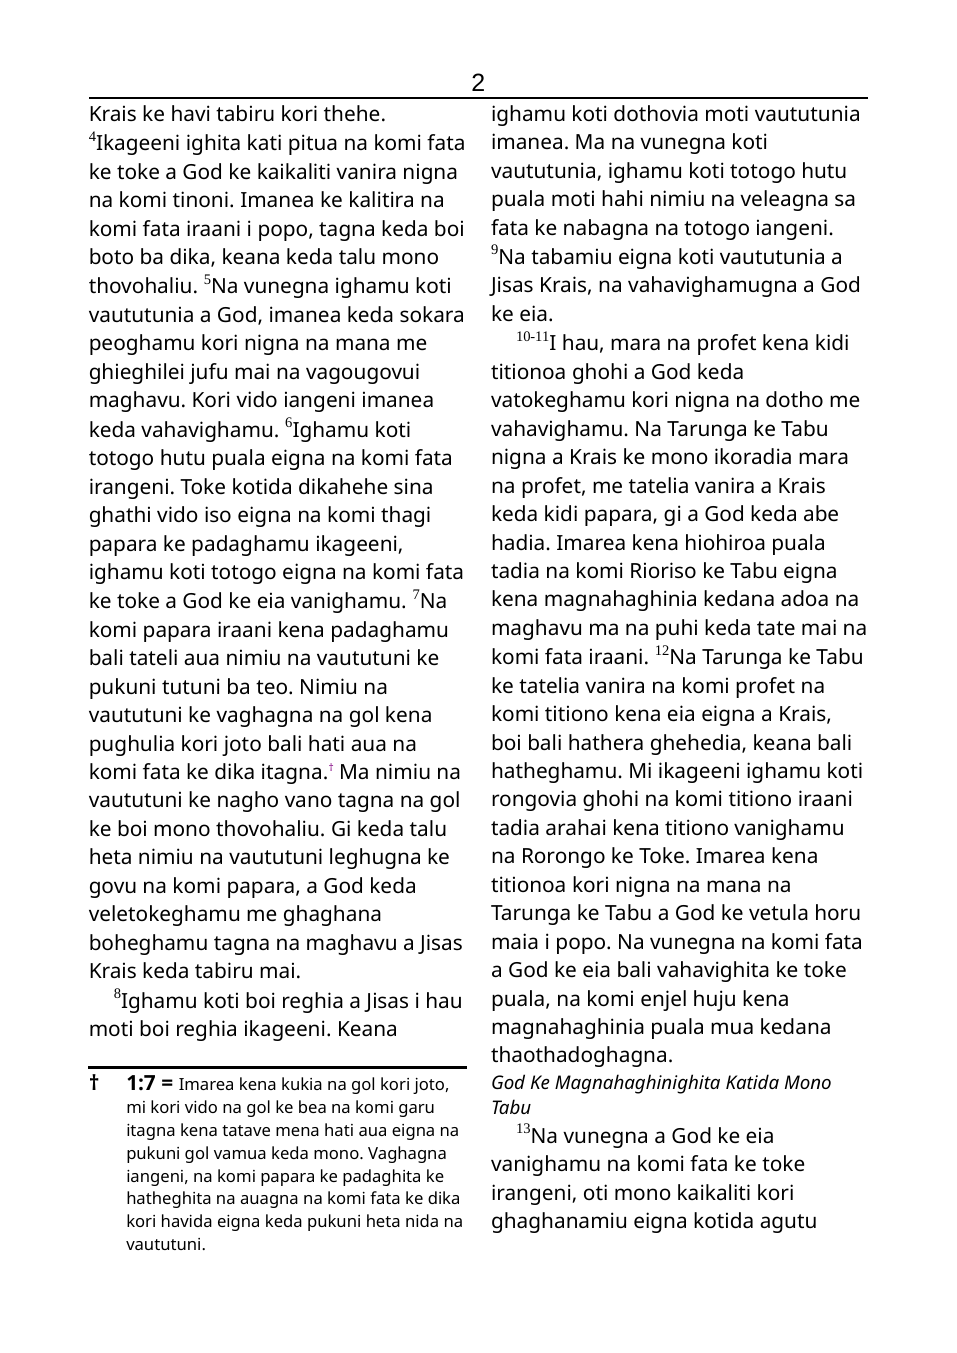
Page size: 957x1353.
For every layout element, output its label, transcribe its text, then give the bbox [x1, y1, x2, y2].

text 13Na vunegna a God ke eia vanighamu na komi fata ke toke irangeni, oti mono kaikaliti kori ghaghanamiu eigna kotida agutu [491, 1120, 868, 1235]
text Krais ke havi tabiru kori thehe. 4Ikageeni ighita kati pitua na komi fata ke toke a God ke kaikaliti vanira nigna na komi tinoni. Imanea ke kalitira na komi fata iraani i popo, tagna keda boi boto ba dika, keana keda talu mono thovohaliu. 5Na vunegna ighamu koti vaututunia a God, imanea keda sokara peoghamu kori nigna na mana me ghieghilei jufu mai na vagougovui maghavu. Kori vido iangeni imanea keda vahavighamu. 6Ighamu koti totogo hutu puala eigna na komi fata irangeni. Toke kotida dikahehe sina ghathi vido iso eigna na komi thagi papara ke padaghamu ikageeni, ighamu koti totogo eigna na komi fata ke toke a God ke eia vanighamu. 7Na komi papara iraani kena padaghamu bali tateli aua nimiu na vaututuni ke pukuni tutuni ba teo. Nimiu na vaututuni ke vaghagna na gol kena pughulia kori joto bali hati aua na komi fata ke dika itagna. Ma nimiu na vaututuni ke nagho vano tagna na gol ke boi mono thovohaliu. Gi keda talu heta nimiu na vaututuni leghugna ke govu na komi papara, a God keda veletokeghamu me ghaghana boheghamu tagna na maghavu a Jisas Krais keda tabiru mai. [88, 99, 466, 985]
text God Ke Magnahaghinighita Katida Mono Tabu [491, 1069, 868, 1120]
text 10-11I hau, mara na profet kena kidi titionoa ghohi a God keda vatokeghamu kori nigna na dotho me vahavighamu. Na Tarunga ke Tabu nigna a Krais ke mono ikoradia mara na profet, me tatelia vanira a Krais keda kidi papara, gi a God keda abe hadia. Imarea kena hiohiroa puala tadia na komi Rioriso ke Tabu eigna kena magnahaghinia kedana adoa na maghavu ma na puhi keda tate mai na komi fata iraani. 12Na Tarunga ke Tabu ke tatelia vanira na komi profet na komi titiono kena eia eigna a Krais, boi bali hathera ghehedia, keana bali hatheghamu. Mi ikageeni ighamu koti rongovia ghohi na komi titiono iraani tadia arahai kena titiono vanighamu na Rorongo ke Toke. Imarea kena titionoa kori nigna na mana na Tarunga ke Tabu a God ke vetula horu maia i popo. Na vunegna na komi fata a God ke eia bali vahavighita ke toke puala, na komi enjel huju kena magnahaghinia puala mua kedana thaothadoghagna. [491, 327, 868, 1069]
text ighamu koti dothovia moti vaututunia imanea. Ma na vunegna koti vaututunia, ighamu koti totogo hutu puala moti hahi nimiu na veleagna sa fata ke nabagna na totogo iangeni. 9Na tabamiu eigna koti vaututunia a Jisas Krais, na vahavighamugna a God ke eia. [491, 99, 868, 327]
text 1:7 = Imarea kena kukia na gol kori joto, mi kori vido na gol ke bea na komi garu itagna kena tatave mena hati aua eigna na pukuni gol vamua keda mono. Vaghagna iangeni, na komi papara ke padaghita ke hatheghita na auagna na komi fata ke dika kori havida eigna keda pukuni heta nida na vaututuni. [88, 1069, 466, 1255]
text 8Ighamu koti boi reghia a Jisas i hau moti boi reghia ikageeni. Keana [88, 985, 466, 1043]
